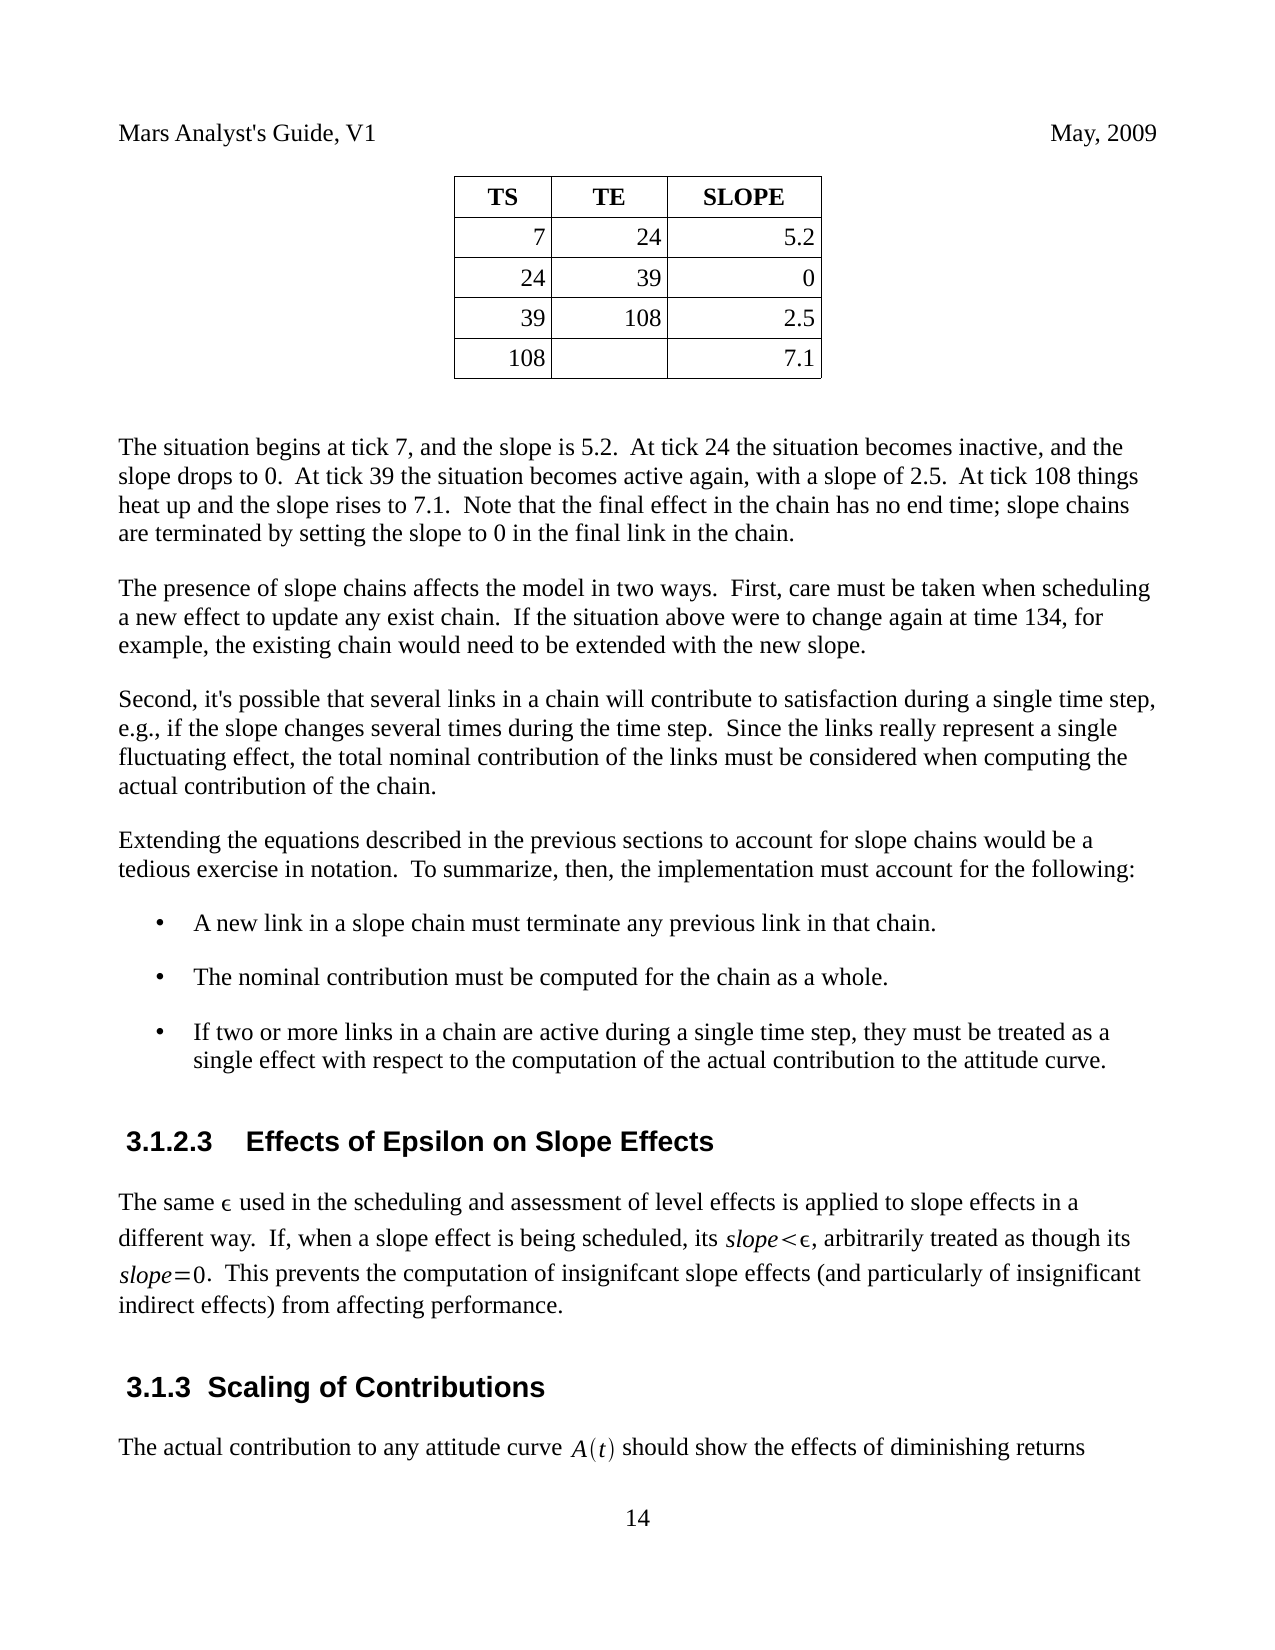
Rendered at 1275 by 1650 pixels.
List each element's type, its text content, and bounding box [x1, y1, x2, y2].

table_cell 108 [455, 339, 551, 378]
table_header TS [455, 177, 551, 217]
table_cell 24 [552, 218, 667, 257]
text The actual contribution to any attitude curve should show the effects of diminishing returns [118, 1429, 1157, 1464]
text Second, it's possible that several links in a chain will contribute to satisfaction during a single time step, e.g., if the slope changes several times during the time step. Since the links really represent a single fluctuating effect, the total nominal contribution of the links must be considered when computing the actual contribution of the chain. [118, 684, 1157, 799]
table_cell 39 [455, 298, 551, 338]
list The nominal contribution must be computed for the chain as a whole. [156, 962, 1157, 991]
list A new link in a slope chain must terminate any previous link in that chain. [156, 908, 1157, 937]
table_cell 0 [668, 258, 821, 297]
table_header SLOPE [668, 177, 821, 217]
text Extending the equations described in the previous sections to account for slope chains would be a tedious exercise in notation. To summarize, then, the implementation must account for the following: [118, 825, 1157, 883]
text The same used in the scheduling and assessment of level effects is applied to slope effects in a different way. If, when a slope effect is being scheduled, its , arbitrarily treated as though its . This prevents the computation of insignifcant slope effects (and particularly of insignificant indirect effects) from affecting performance. [118, 1183, 1157, 1319]
text The situation begins at tick 7, and the slope is 5.2. At tick 24 the situation becomes inactive, and the slope drops to 0. At tick 39 the situation becomes active again, with a slope of 2.5. At tick 108 things heat up and the slope rises to 7.1. Note that the final effect in the chain has no end time; slope chains are terminated by setting the slope to 0 in the final link in the chain. [118, 432, 1157, 547]
table_header TE [552, 177, 667, 217]
table_cell 2.5 [668, 298, 821, 338]
table_cell 39 [552, 258, 667, 297]
subtitle Effects of Epsilon on Slope Effects [118, 1125, 1157, 1158]
table_cell 7.1 [668, 339, 821, 378]
table_cell 24 [455, 258, 551, 297]
table_cell 7 [455, 218, 551, 257]
table_cell 5.2 [668, 218, 821, 257]
list If two or more links in a chain are active during a single time step, they must be treated as a single effect with respect to the computation of the actual contribution to the attitude curve. [156, 1017, 1157, 1074]
table_cell [552, 339, 667, 378]
subtitle Scaling of Contributions [118, 1370, 1157, 1404]
table_cell 108 [552, 298, 667, 338]
text The presence of slope chains affects the model in two ways. First, care must be taken when scheduling a new effect to update any exist chain. If the situation above were to change again at time 134, for example, the existing chain would need to be extended with the new slope. [118, 573, 1157, 659]
